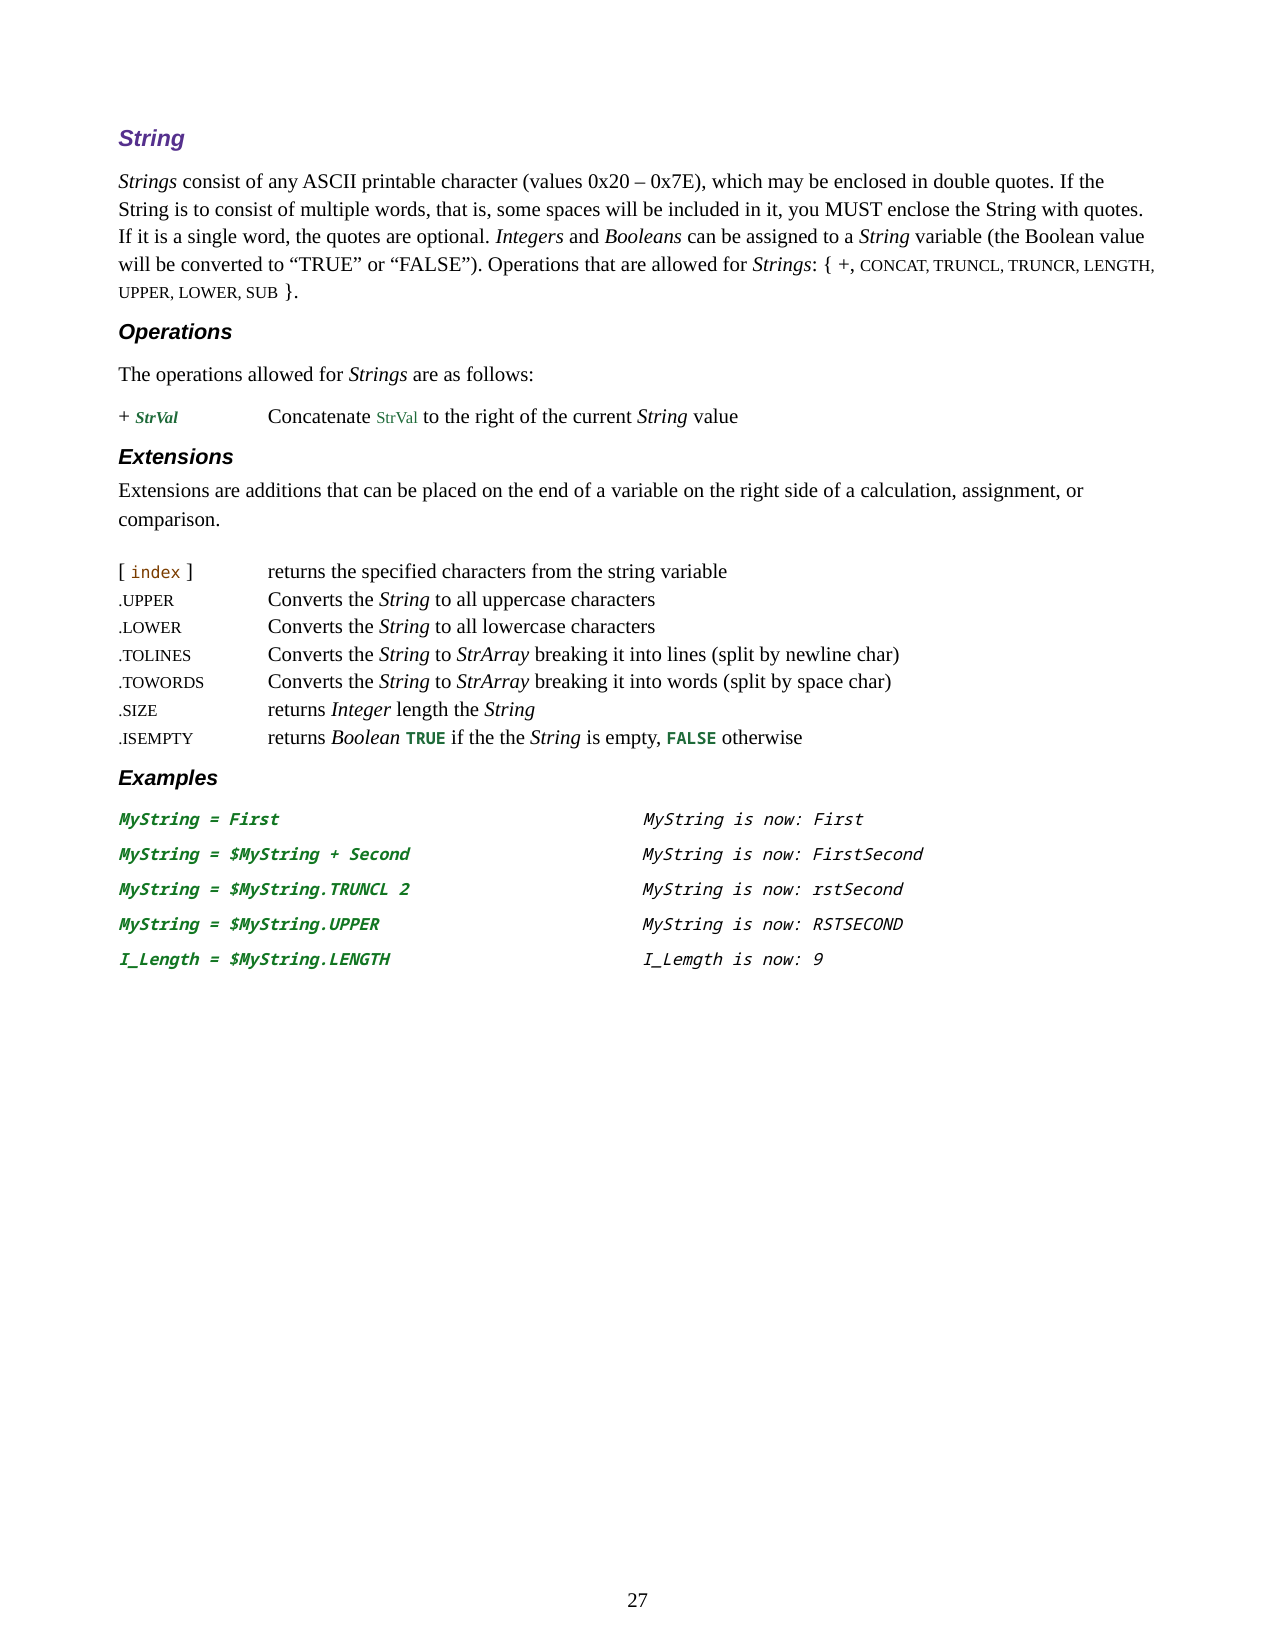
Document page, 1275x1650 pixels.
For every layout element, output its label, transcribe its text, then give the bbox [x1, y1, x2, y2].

text .TOLINES Converts the String to StrArray breaking it into lines (split by newline char) [118, 642, 1157, 666]
text .ISEMPTY returns Boolean TRUE if the the String is empty, FALSE otherwise [118, 725, 1157, 749]
text MyString = First MyString is now: First [118, 807, 1157, 830]
text MyString = $MyString + Second MyString is now: FirstSecond [118, 842, 1157, 865]
text MyString = $MyString.TRUNCL 2 MyString is now: rstSecond [118, 877, 1157, 900]
subtitle Examples [118, 765, 1157, 789]
text [ index ] returns the specified characters from the string variable [118, 559, 1157, 583]
text Strings consist of any ASCII printable character (values 0x20 – 0x7E), which may be enclosed in double quotes. If the String is to consist of multiple words, that is, some spaces will be included in it, you MUST enclose the String with quotes. If it is a single word, the quotes are optional. Integers and Booleans can be assigned to a String variable (the Boolean value will be converted to “TRUE” or “FALSE”). Operations that are allowed for Strings: { +, CONCAT, TRUNCL, TRUNCR, LENGTH, UPPER, LOWER, SUB }. [118, 169, 1157, 303]
text MyString = $MyString.UPPER MyString is now: RSTSECOND [118, 912, 1157, 935]
subtitle String [118, 124, 1157, 151]
text Extensions are additions that can be placed on the end of a variable on the right side of a calculation, assignment, or comparison. [118, 478, 1157, 531]
subtitle Extensions [118, 444, 1157, 469]
text .TOWORDS Converts the String to StrArray breaking it into words (split by space char) [118, 669, 1157, 693]
text + StrVal Concatenate StrVal to the right of the current String value [118, 404, 1157, 428]
text .SIZE returns Integer length the String [118, 697, 1157, 721]
text The operations allowed for Strings are as follows: [118, 362, 1157, 386]
text I_Length = $MyString.LENGTH I_Lemgth is now: 9 [118, 947, 1157, 970]
text .UPPER Converts the String to all uppercase characters [118, 587, 1157, 611]
text .LOWER Converts the String to all lowercase characters [118, 614, 1157, 638]
subtitle Operations [118, 319, 1157, 344]
